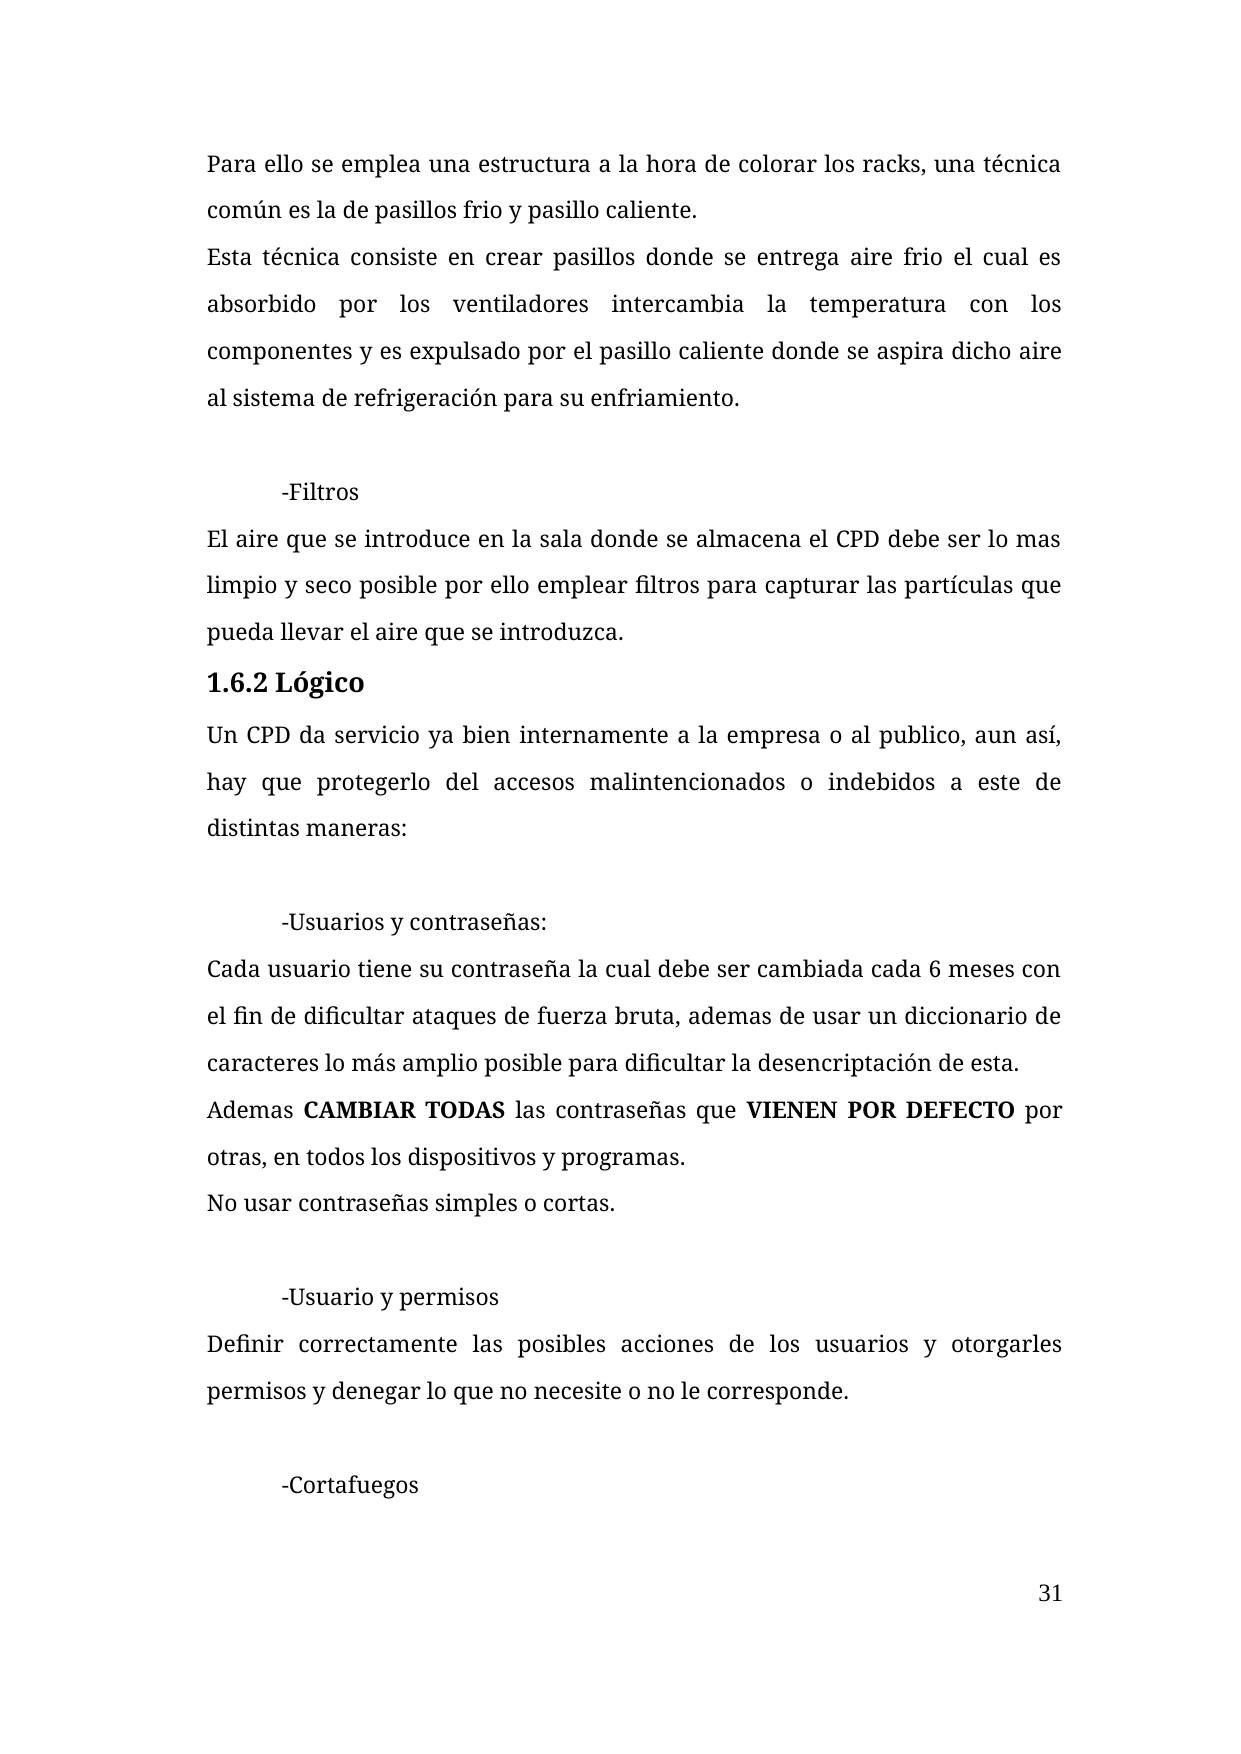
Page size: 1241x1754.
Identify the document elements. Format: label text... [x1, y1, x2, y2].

text Esta técnica consiste en crear pasillos donde se entrega aire frio el cual es absorbido por los ventiladores intercambia la temperatura con los componentes y es expulsado por el pasillo caliente donde se aspira dicho aire al sistema de refrigeración para su enfriamiento. [207, 241, 1063, 413]
text Un CPD da servicio ya bien internamente a la empresa o al publico, aun así, hay que protegerlo del accesos malintencionados o indebidos a este de distintas maneras: [207, 718, 1063, 843]
text -Usuario y permisos [207, 1281, 1063, 1312]
text 1.6.2 Lógico [207, 663, 1063, 700]
text -Cortafuegos [207, 1468, 1063, 1500]
text El aire que se introduce en la sala donde se almacena el CPD debe ser lo mas limpio y seco posible por ello emplear filtros para capturar las partículas que pueda llevar el aire que se introduzca. [207, 523, 1063, 648]
text Para ello se emplea una estructura a la hora de colorar los racks, una técnica común es la de pasillos frio y pasillo caliente. [207, 148, 1063, 226]
text -Usuarios y contraseñas: [207, 906, 1063, 937]
text Definir correctamente las posibles acciones de los usuarios y otorgarles permisos y denegar lo que no necesite o no le corresponde. [207, 1328, 1063, 1406]
text No usar contraseñas simples o cortas. [207, 1187, 1063, 1218]
text -Filtros [207, 476, 1063, 507]
text Ademas CAMBIAR TODAS las contraseñas que VIENEN POR DEFECTO por otras, en todos los dispositivos y programas. [207, 1093, 1063, 1172]
text Cada usuario tiene su contraseña la cual debe ser cambiada cada 6 meses con el fin de dificultar ataques de fuerza bruta, ademas de usar un diccionario de caracteres lo más amplio posible para dificultar la desencriptación de esta. [207, 953, 1063, 1078]
